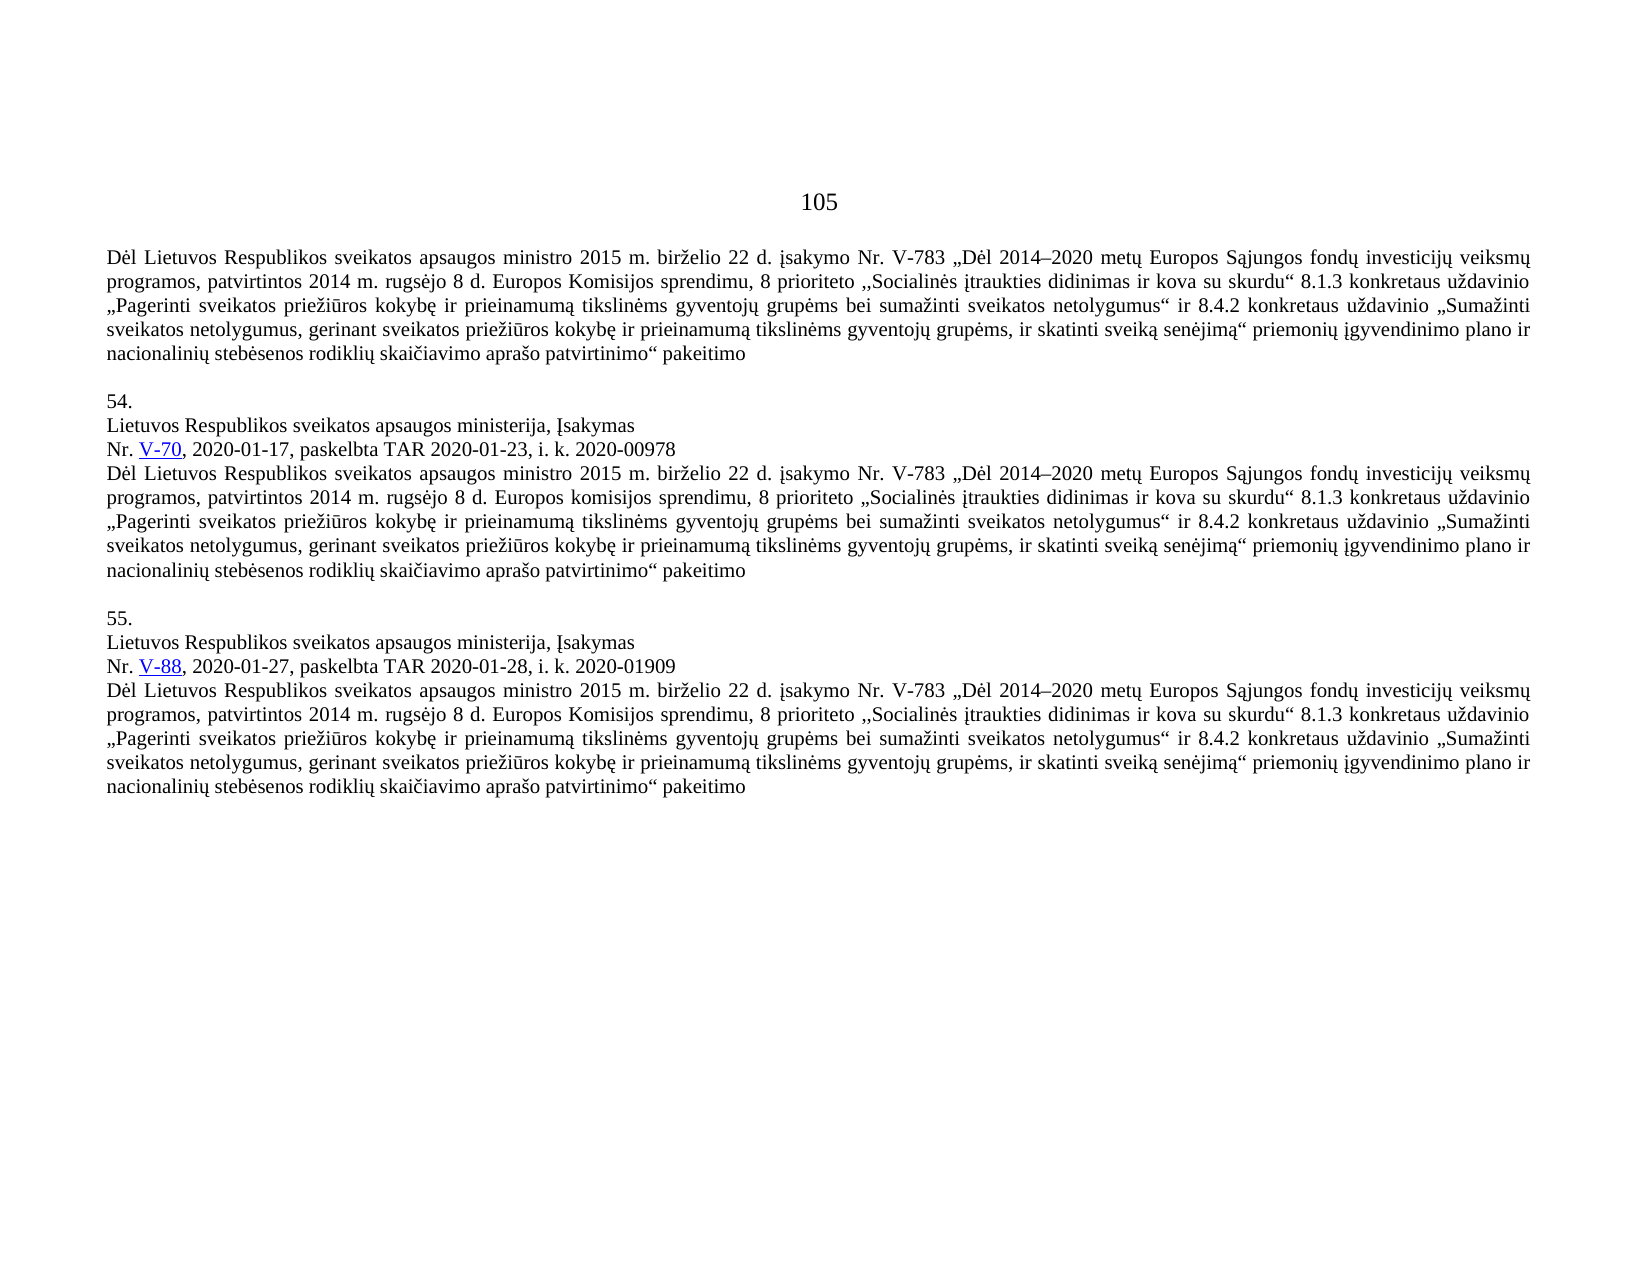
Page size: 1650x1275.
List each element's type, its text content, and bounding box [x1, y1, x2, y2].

text Dėl Lietuvos Respublikos sveikatos apsaugos ministro 2015 m. birželio 22 d. įsakymo Nr. V-783 „Dėl 2014–2020 metų Europos Sąjungos fondų investicijų veiksmų programos, patvirtintos 2014 m. rugsėjo 8 d. Europos Komisijos sprendimu, 8 prioriteto ,,Socialinės įtraukties didinimas ir kova su skurdu“ 8.1.3 konkretaus uždavinio „Pagerinti sveikatos priežiūros kokybę ir prieinamumą tikslinėms gyventojų grupėms bei sumažinti sveikatos netolygumus“ ir 8.4.2 konkretaus uždavinio „Sumažinti sveikatos netolygumus, gerinant sveikatos priežiūros kokybę ir prieinamumą tikslinėms gyventojų grupėms, ir skatinti sveiką senėjimą“ priemonių įgyvendinimo plano ir nacionalinių stebėsenos rodiklių skaičiavimo aprašo patvirtinimo“ pakeitimo [106, 245, 1532, 365]
text Nr. V-88, 2020-01-27, paskelbta TAR 2020-01-28, i. k. 2020-01909 [106, 654, 1532, 678]
text 55. [106, 606, 1532, 630]
text Lietuvos Respublikos sveikatos apsaugos ministerija, Įsakymas [106, 630, 1532, 654]
text Nr. V-70, 2020-01-17, paskelbta TAR 2020-01-23, i. k. 2020-00978 [106, 437, 1532, 461]
text Dėl Lietuvos Respublikos sveikatos apsaugos ministro 2015 m. birželio 22 d. įsakymo Nr. V-783 „Dėl 2014–2020 metų Europos Sąjungos fondų investicijų veiksmų programos, patvirtintos 2014 m. rugsėjo 8 d. Europos komisijos sprendimu, 8 prioriteto „Socialinės įtraukties didinimas ir kova su skurdu“ 8.1.3 konkretaus uždavinio „Pagerinti sveikatos priežiūros kokybę ir prieinamumą tikslinėms gyventojų grupėms bei sumažinti sveikatos netolygumus“ ir 8.4.2 konkretaus uždavinio „Sumažinti sveikatos netolygumus, gerinant sveikatos priežiūros kokybę ir prieinamumą tikslinėms gyventojų grupėms, ir skatinti sveiką senėjimą“ priemonių įgyvendinimo plano ir nacionalinių stebėsenos rodiklių skaičiavimo aprašo patvirtinimo“ pakeitimo [106, 461, 1532, 582]
text Lietuvos Respublikos sveikatos apsaugos ministerija, Įsakymas [106, 413, 1532, 437]
text 54. [106, 389, 1532, 413]
text Dėl Lietuvos Respublikos sveikatos apsaugos ministro 2015 m. birželio 22 d. įsakymo Nr. V-783 „Dėl 2014–2020 metų Europos Sąjungos fondų investicijų veiksmų programos, patvirtintos 2014 m. rugsėjo 8 d. Europos Komisijos sprendimu, 8 prioriteto ,,Socialinės įtraukties didinimas ir kova su skurdu“ 8.1.3 konkretaus uždavinio „Pagerinti sveikatos priežiūros kokybę ir prieinamumą tikslinėms gyventojų grupėms bei sumažinti sveikatos netolygumus“ ir 8.4.2 konkretaus uždavinio „Sumažinti sveikatos netolygumus, gerinant sveikatos priežiūros kokybę ir prieinamumą tikslinėms gyventojų grupėms, ir skatinti sveiką senėjimą“ priemonių įgyvendinimo plano ir nacionalinių stebėsenos rodiklių skaičiavimo aprašo patvirtinimo“ pakeitimo [106, 678, 1532, 798]
